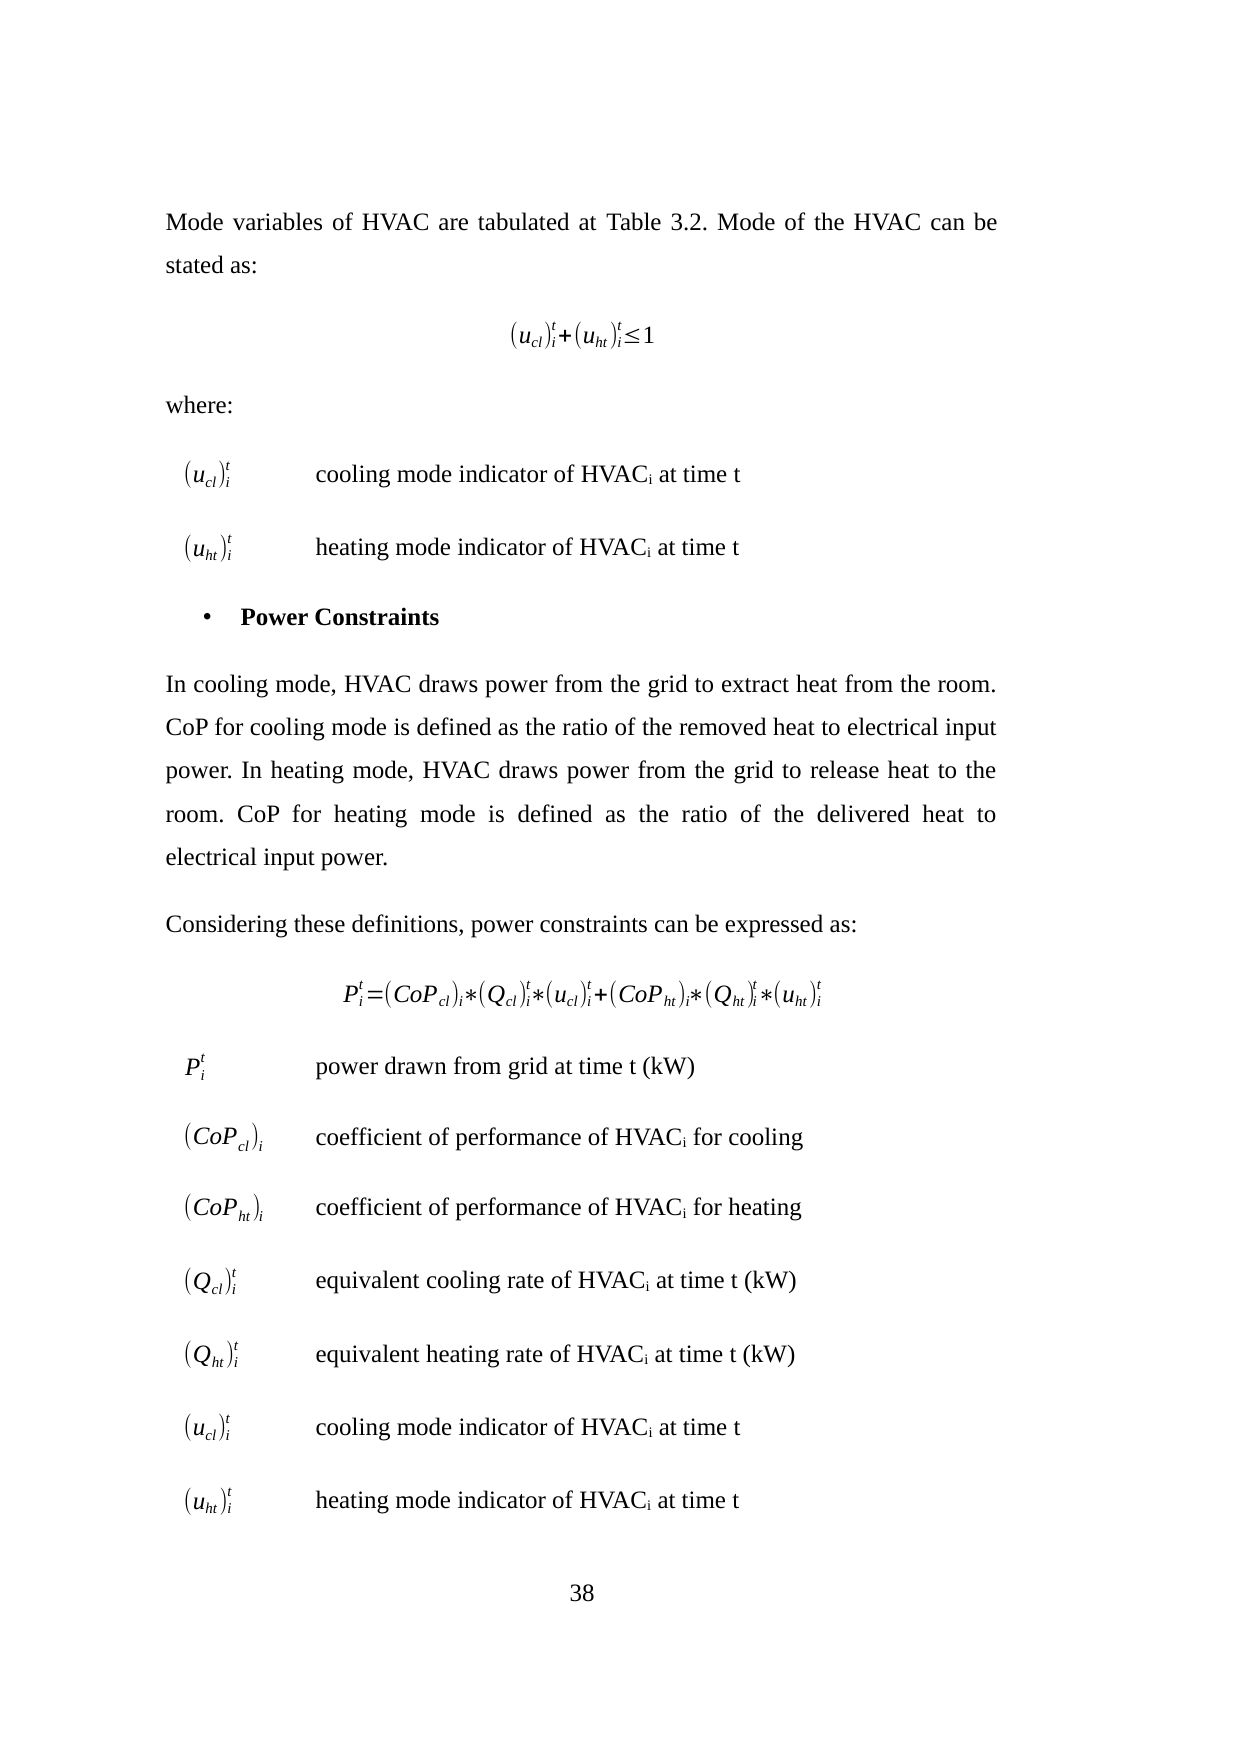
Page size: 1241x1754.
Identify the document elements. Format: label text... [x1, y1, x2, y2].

text cooling mode indicator of HVACi at time t [165, 456, 998, 491]
text In cooling mode, HVAC draws power from the grid to extract heat from the room. CoP for cooling mode is defined as the ratio of the removed heat to electrical input power. In heating mode, HVAC draws power from the grid to release heat to the room. CoP for heating mode is defined as the ratio of the delivered heat to electrical input power. [165, 669, 998, 871]
text power drawn from grid at time t (kW) [165, 1049, 998, 1084]
text heating mode indicator of HVACi at time t [165, 529, 998, 564]
text Mode variables of HVAC are tabulated at Table 3.2. Mode of the HVAC can be stated as: [165, 207, 998, 279]
text equivalent cooling rate of HVACi at time t (kW) [165, 1263, 998, 1298]
text coefficient of performance of HVACi for cooling [165, 1122, 998, 1154]
text equivalent heating rate of HVACi at time t (kW) [165, 1336, 998, 1371]
text heating mode indicator of HVACi at time t [165, 1482, 998, 1517]
text coefficient of performance of HVACi for heating [165, 1192, 998, 1225]
list Power Constraints [203, 602, 998, 631]
text cooling mode indicator of HVACi at time t [165, 1409, 998, 1444]
text Considering these definitions, power constraints can be expressed as: [165, 909, 998, 937]
text where: [165, 390, 998, 418]
